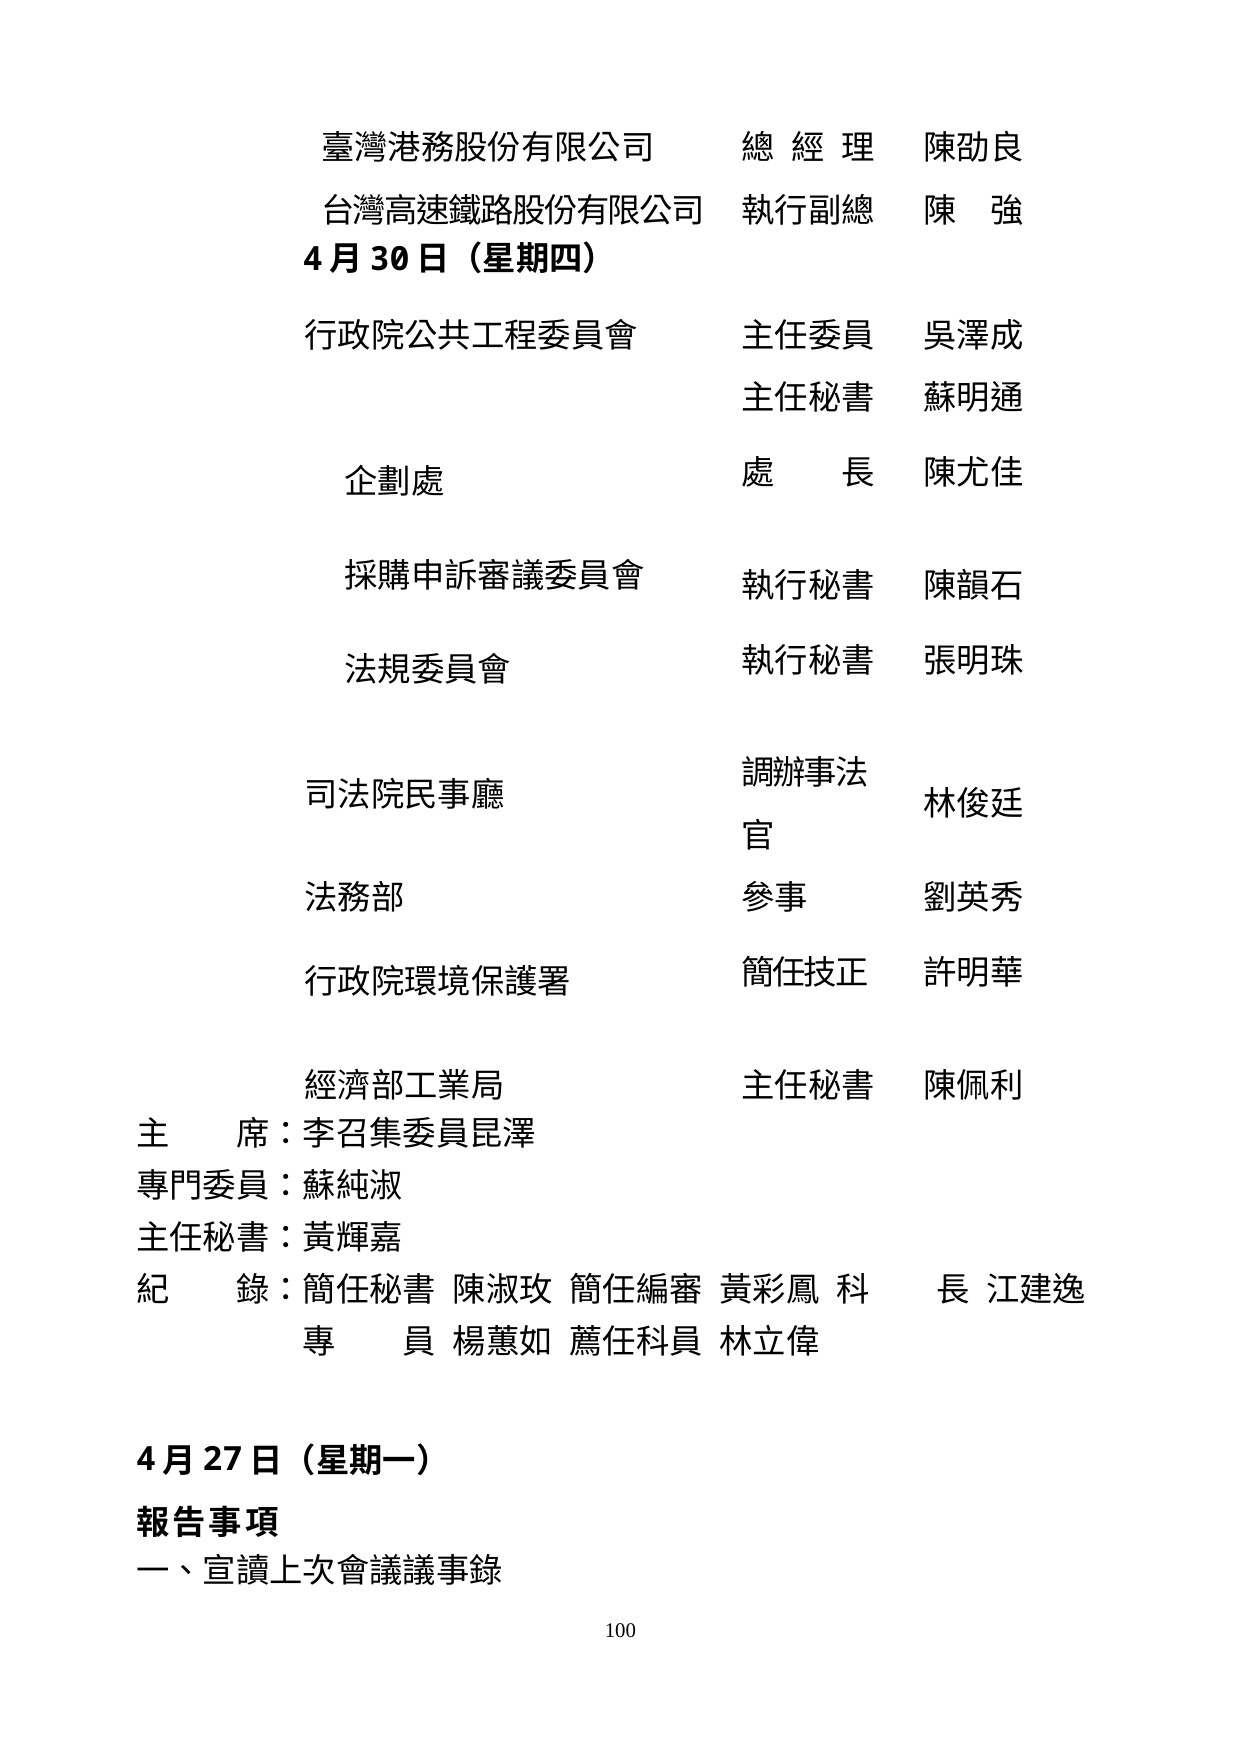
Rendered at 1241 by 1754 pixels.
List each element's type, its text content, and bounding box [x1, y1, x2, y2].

table_cell [1040, 353, 1172, 416]
table_cell 參事 [729, 853, 907, 916]
table_cell 執行秘書 [729, 603, 907, 691]
table_cell 臺灣港務股份有限公司 [301, 103, 729, 166]
table_cell 主任秘書 [729, 353, 907, 416]
table_cell 張明珠 [907, 603, 1039, 691]
table_cell 簡任技正 [729, 916, 907, 1003]
text 主任秘書：黃輝嘉 [136, 1207, 1104, 1259]
table_cell 司法院民事廳 [301, 691, 729, 853]
table_cell 主任秘書 [729, 1003, 907, 1103]
table_cell 劉英秀 [907, 853, 1039, 916]
text 專 員 楊蕙如 薦任科員 林立偉 [303, 1312, 1104, 1364]
text 專門委員：蘇純淑 [136, 1155, 1104, 1207]
table_cell 處 長 [729, 416, 907, 503]
table_cell 陳 強 [907, 166, 1039, 228]
table_header [1040, 291, 1172, 353]
table_cell [1040, 853, 1172, 916]
table_cell 採購申訴審議委員會 [301, 503, 729, 603]
table_cell [1040, 166, 1172, 228]
table_cell 企劃處 [301, 416, 729, 503]
table_cell 台灣高速鐵路股份有限公司 [301, 166, 729, 228]
text 一、宣讀上次會議議事錄 [136, 1541, 1104, 1593]
table_cell [1040, 916, 1172, 1003]
table_cell [1040, 691, 1172, 853]
table_cell 法務部 [301, 853, 729, 916]
table_cell 執行副總 [729, 166, 907, 228]
text 4月30日（星期四） [136, 228, 1140, 280]
table_cell 許明華 [907, 916, 1039, 1003]
text 4月27日（星期一） [136, 1416, 1104, 1478]
table_cell 陳韻石 [907, 503, 1039, 603]
table_cell [1040, 503, 1172, 603]
table_header 吳澤成 [907, 291, 1039, 353]
table_cell [1040, 603, 1172, 691]
table_header 行政院公共工程委員會 [301, 291, 729, 353]
text 紀 錄：簡任秘書 陳淑玫 簡任編審 黃彩鳳 科 長 江建逸 [136, 1259, 1104, 1312]
table_cell 陳尤佳 [907, 416, 1039, 503]
table_cell 總 經 理 [729, 103, 907, 166]
table_cell [1040, 1003, 1172, 1103]
table_header 主任委員 [729, 291, 907, 353]
table_cell 林俊廷 [907, 691, 1039, 853]
table_cell 行政院環境保護署 [301, 916, 729, 1003]
table_cell 蘇明通 [907, 353, 1039, 416]
table_cell 陳佩利 [907, 1003, 1039, 1103]
table_cell [1040, 103, 1172, 166]
table_cell 執行秘書 [729, 503, 907, 603]
table_cell 陳劭良 [907, 103, 1039, 166]
table_cell [1040, 416, 1172, 503]
table_cell 經濟部工業局 [301, 1003, 729, 1103]
text 主 席：李召集委員昆澤 [136, 1103, 1140, 1155]
text 報告事項 [136, 1478, 1104, 1541]
table_cell 法規委員會 [301, 603, 729, 691]
table_cell 調辦事法官 [729, 691, 907, 853]
table_cell [301, 353, 729, 416]
